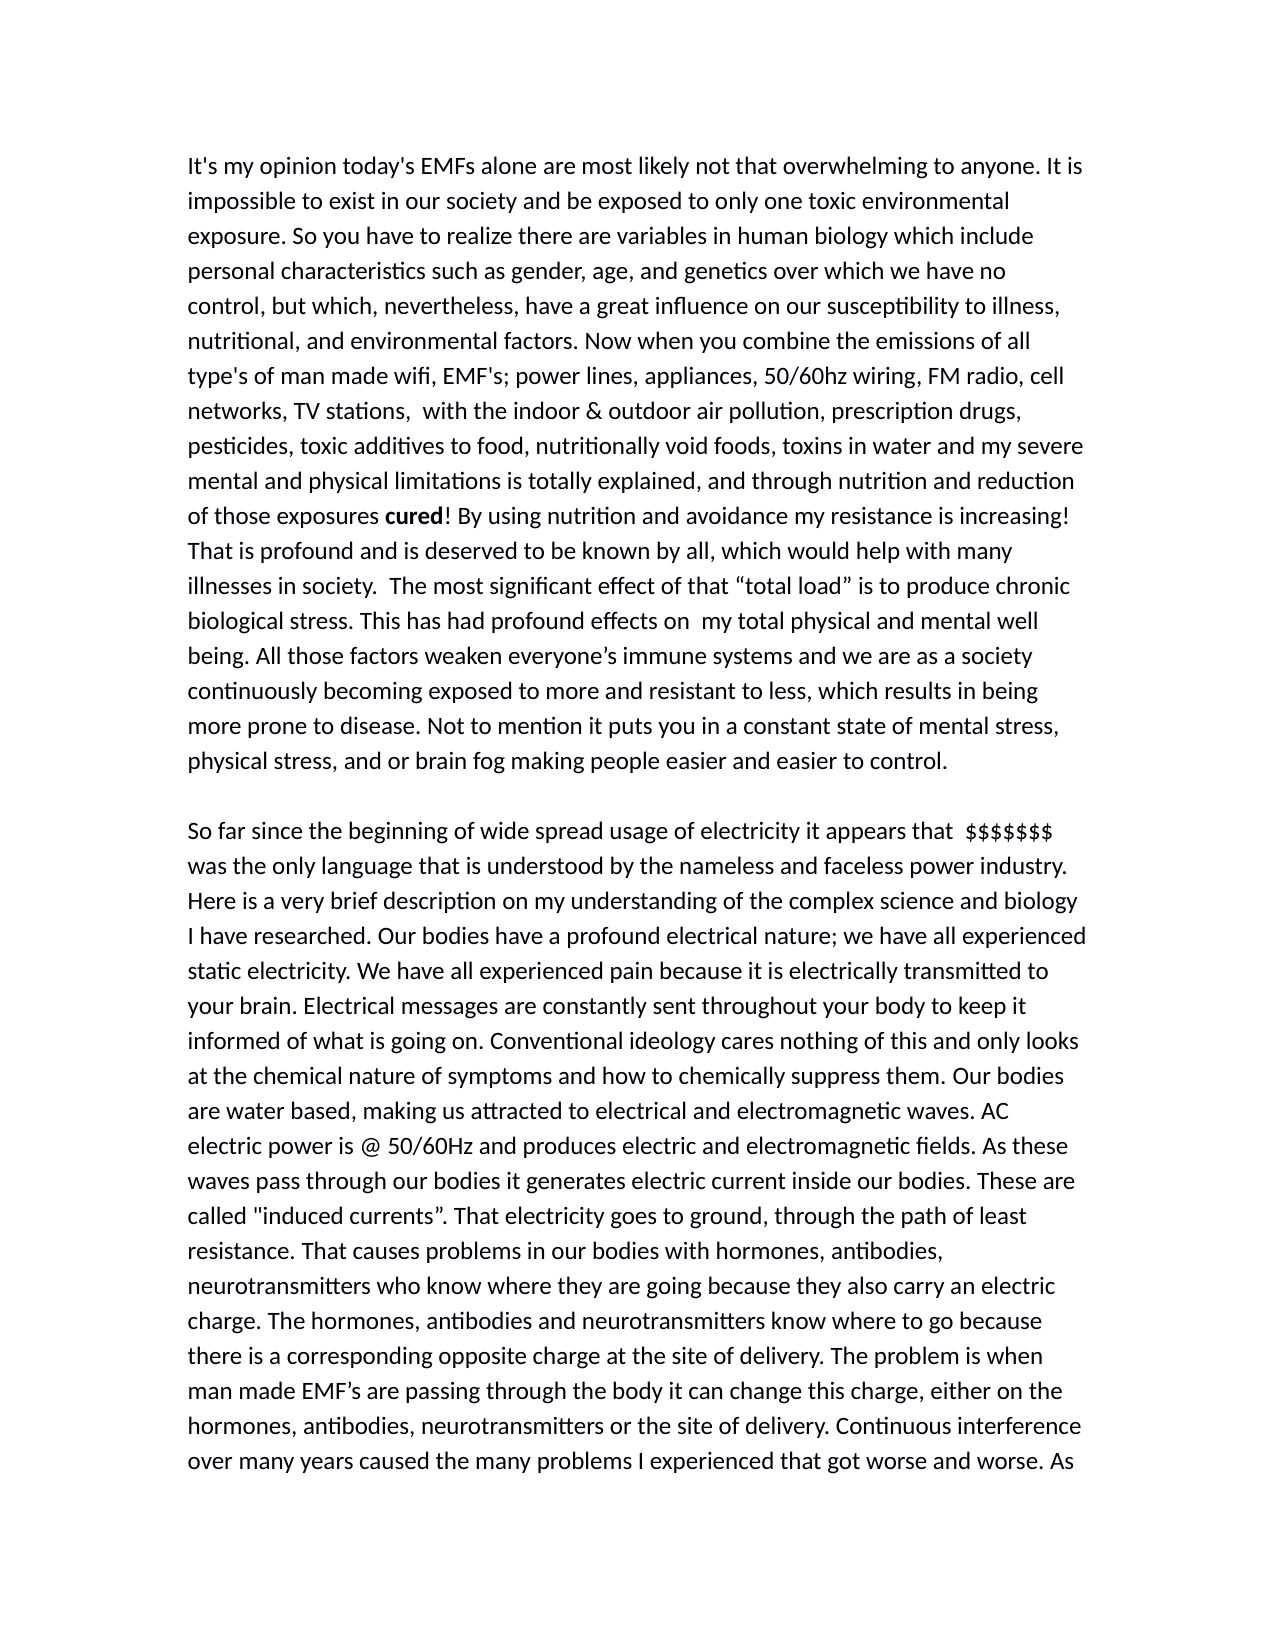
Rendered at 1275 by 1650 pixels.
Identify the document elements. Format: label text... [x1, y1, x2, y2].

text It's my opinion today's EMFs alone are most likely not that overwhelming to anyone. It is impossible to exist in our society and be exposed to only one toxic environmental exposure. So you have to realize there are variables in human biology which include personal characteristics such as gender, age, and genetics over which we have no control, but which, nevertheless, have a great influence on our susceptibility to illness, nutritional, and environmental factors. Now when you combine the emissions of all type's of man made wifi, EMF's; power lines, appliances, 50/60hz wiring, FM radio, cell networks, TV stations, with the indoor & outdoor air pollution, prescription drugs, pesticides, toxic additives to food, nutritionally void foods, toxins in water and my severe mental and physical limitations is totally explained, and through nutrition and reduction of those exposures cured! By using nutrition and avoidance my resistance is increasing! That is profound and is deserved to be known by all, which would help with many illnesses in society. The most significant effect of that “total load” is to produce chronic biological stress. This has had profound effects on my total physical and mental well being. All those factors weaken everyone’s immune systems and we are as a society continuously becoming exposed to more and resistant to less, which results in being more prone to disease. Not to mention it puts you in a constant state of mental stress, physical stress, and or brain fog making people easier and easier to control. So far since the beginning of wide spread usage of electricity it appears that $$$$$$$ was the only language that is understood by the nameless and faceless power industry. Here is a very brief description on my understanding of the complex science and biology I have researched. Our bodies have a profound electrical nature; we have all experienced static electricity. We have all experienced pain because it is electrically transmitted to your brain. Electrical messages are constantly sent throughout your body to keep it informed of what is going on. Conventional ideology cares nothing of this and only looks at the chemical nature of symptoms and how to chemically suppress them. Our bodies are water based, making us attracted to electrical and electromagnetic waves. AC electric power is @ 50/60Hz and produces electric and electromagnetic fields. As these waves pass through our bodies it generates electric current inside our bodies. These are called "induced currents”. That electricity goes to ground, through the path of least resistance. That causes problems in our bodies with hormones, antibodies, neurotransmitters who know where they are going because they also carry an electric charge. The hormones, antibodies and neurotransmitters know where to go because there is a corresponding opposite charge at the site of delivery. The problem is when man made EMF’s are passing through the body it can change this charge, either on the hormones, antibodies, neurotransmitters or the site of delivery. Continuous interference over many years caused the many problems I experienced that got worse and worse. As [187, 150, 1087, 1476]
